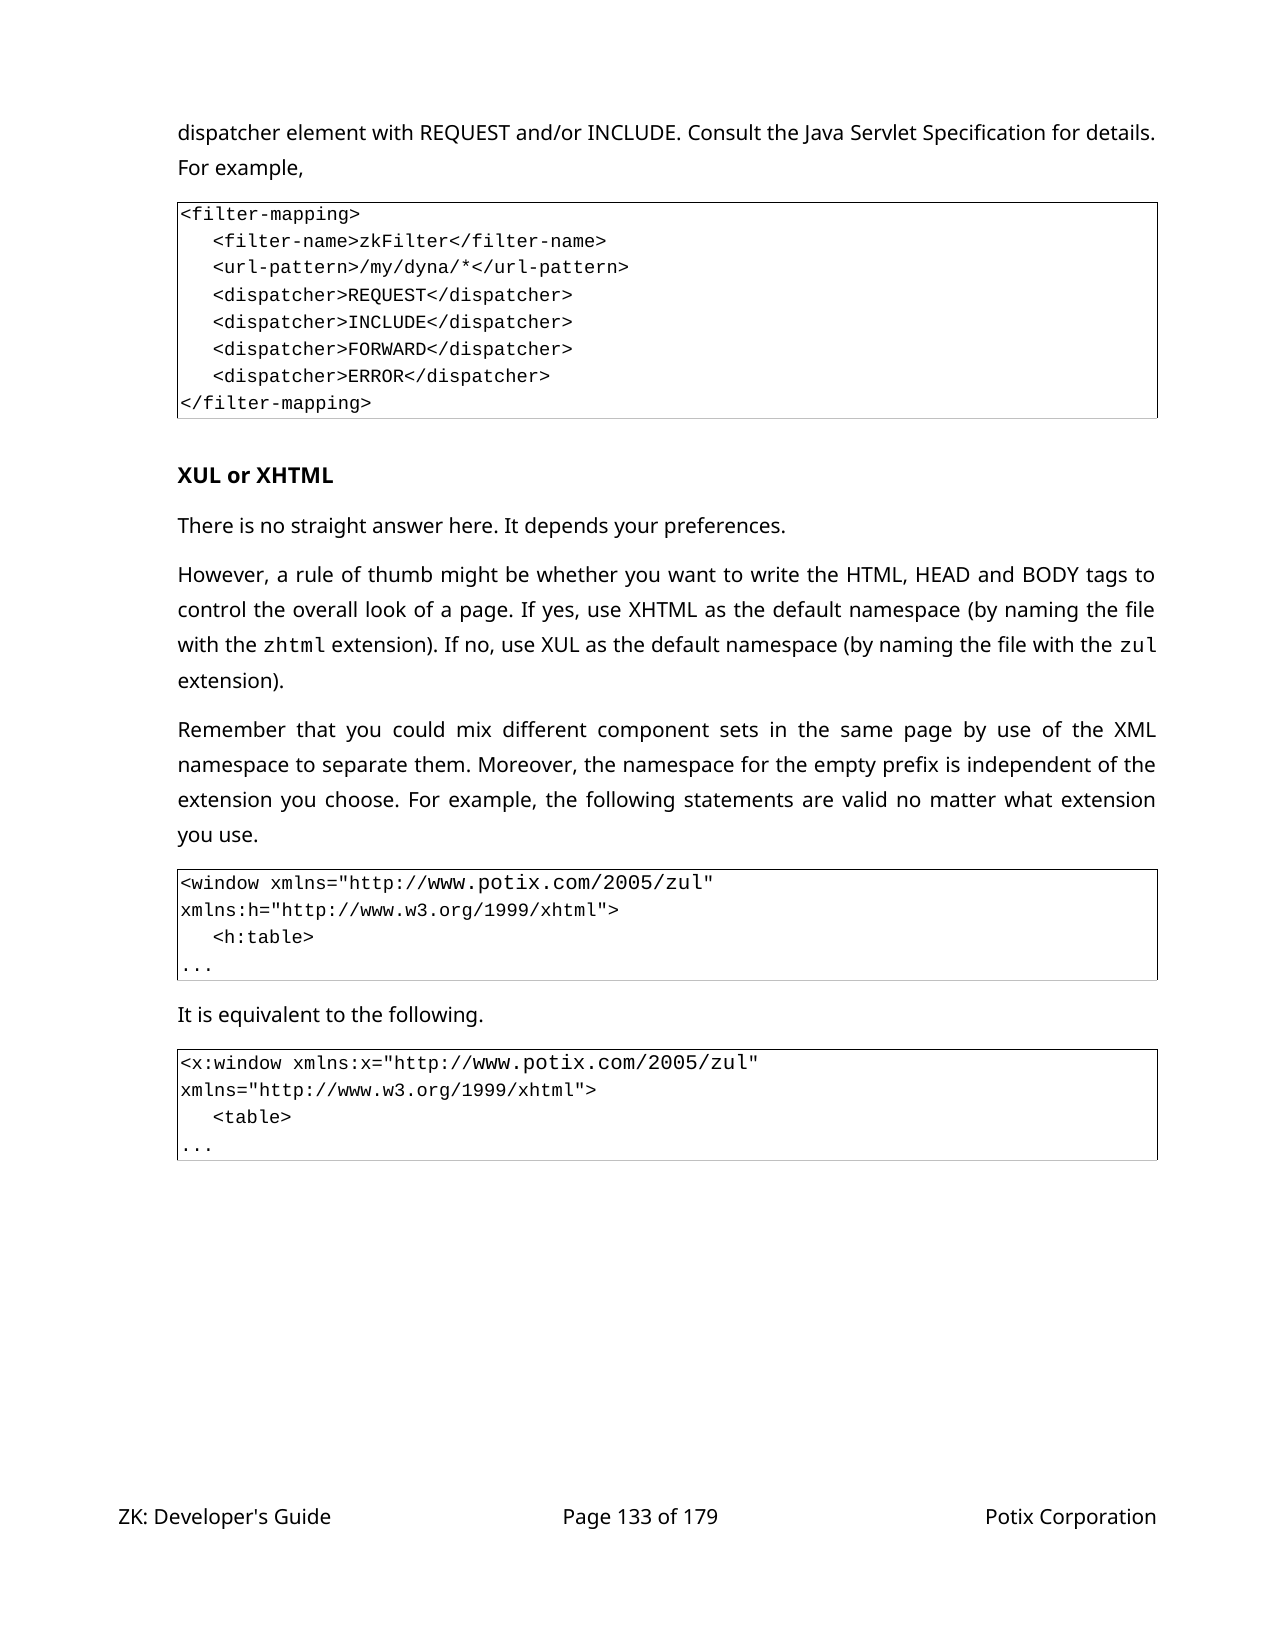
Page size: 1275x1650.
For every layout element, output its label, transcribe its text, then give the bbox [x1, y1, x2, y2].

text <filter-mapping> <filter-name>zkFilter</filter-name> <url-pattern>/my/dyna/*</url-pattern> [178, 203, 1157, 279]
text <dispatcher>ERROR</dispatcher> </filter-mapping> [178, 364, 1157, 418]
text <dispatcher>REQUEST</dispatcher> [178, 282, 1157, 307]
subtitle XUL or XHTML [177, 460, 1157, 490]
text ... [178, 952, 1157, 980]
text <dispatcher>FORWARD</dispatcher> [178, 337, 1157, 361]
text <table> [178, 1105, 1157, 1129]
text However, a rule of thumb might be whether you want to write the HTML, HEAD and BODY tags to control the overall look of a page. If yes, use XHTML as the default namespace (by naming the file with the zhtml extension). If no, use XUL as the default namespace (by naming the file with the zul extension). [177, 560, 1157, 694]
text There is no straight answer here. It depends your preferences. [177, 511, 1157, 539]
text Remember that you could mix different component sets in the same page by use of the XML namespace to separate them. Moreover, the namespace for the empty prefix is independent of the extension you choose. For example, the following statements are valid no matter what extension you use. [177, 715, 1157, 848]
text dispatcher element with REQUEST and/or INCLUDE. Consult the Java Servlet Specification for details. For example, [177, 118, 1157, 182]
text ... [178, 1132, 1157, 1160]
text <h:table> [178, 925, 1157, 949]
text <window xmlns="http://www.potix.com/2005/zul" xmlns:h="http://www.w3.org/1999/xhtml"> [178, 870, 1157, 922]
text It is equivalent to the following. [177, 1000, 1157, 1028]
text <dispatcher>INCLUDE</dispatcher> [178, 310, 1157, 334]
text <x:window xmlns:x="http://www.potix.com/2005/zul" xmlns="http://www.w3.org/1999/xhtml"> [178, 1050, 1157, 1102]
